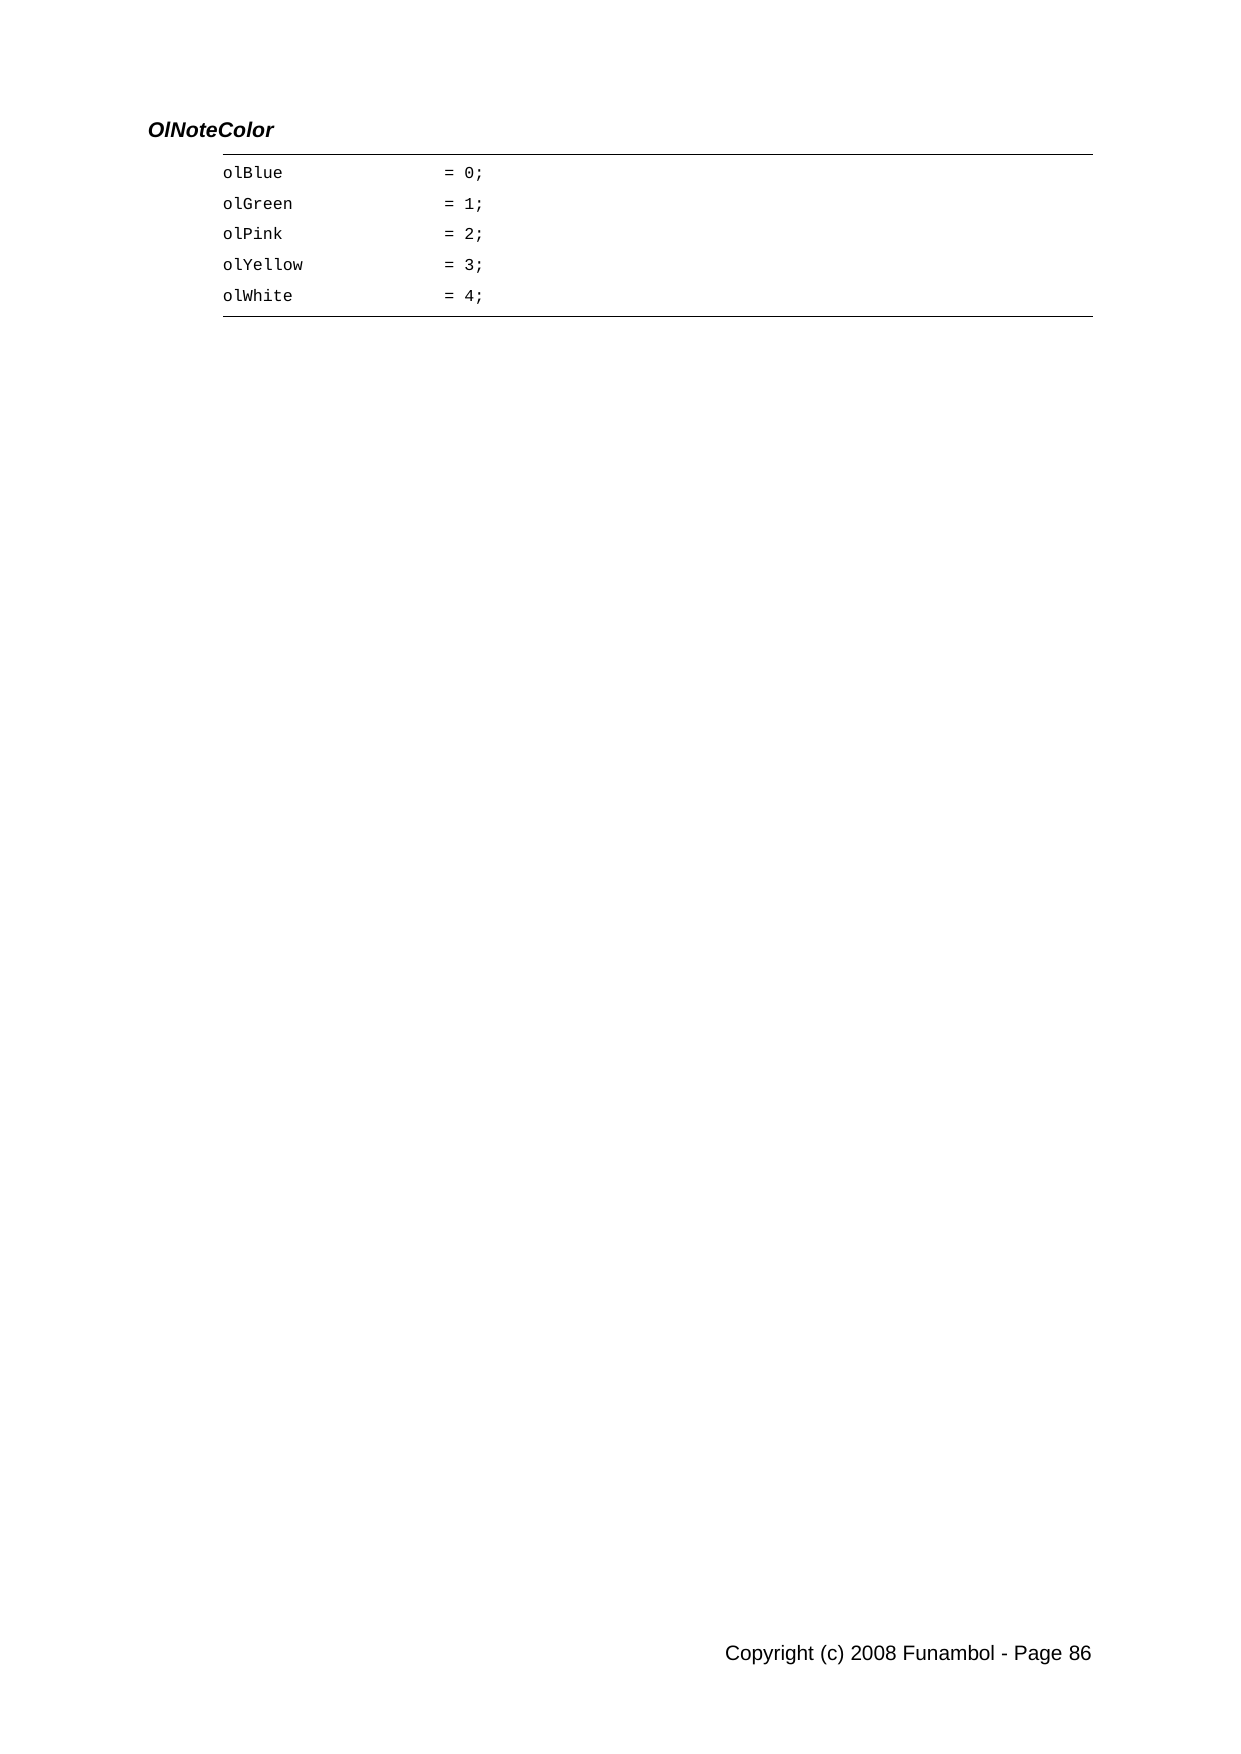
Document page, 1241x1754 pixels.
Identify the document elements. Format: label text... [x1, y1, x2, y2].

text olBlue = 0; [223, 155, 1093, 183]
text olPink = 2; [223, 216, 1093, 245]
subtitle OlNoteColor [148, 118, 1093, 142]
text olGreen = 1; [223, 185, 1093, 214]
text olWhite = 4; [223, 277, 1093, 316]
text olYellow = 3; [223, 246, 1093, 275]
